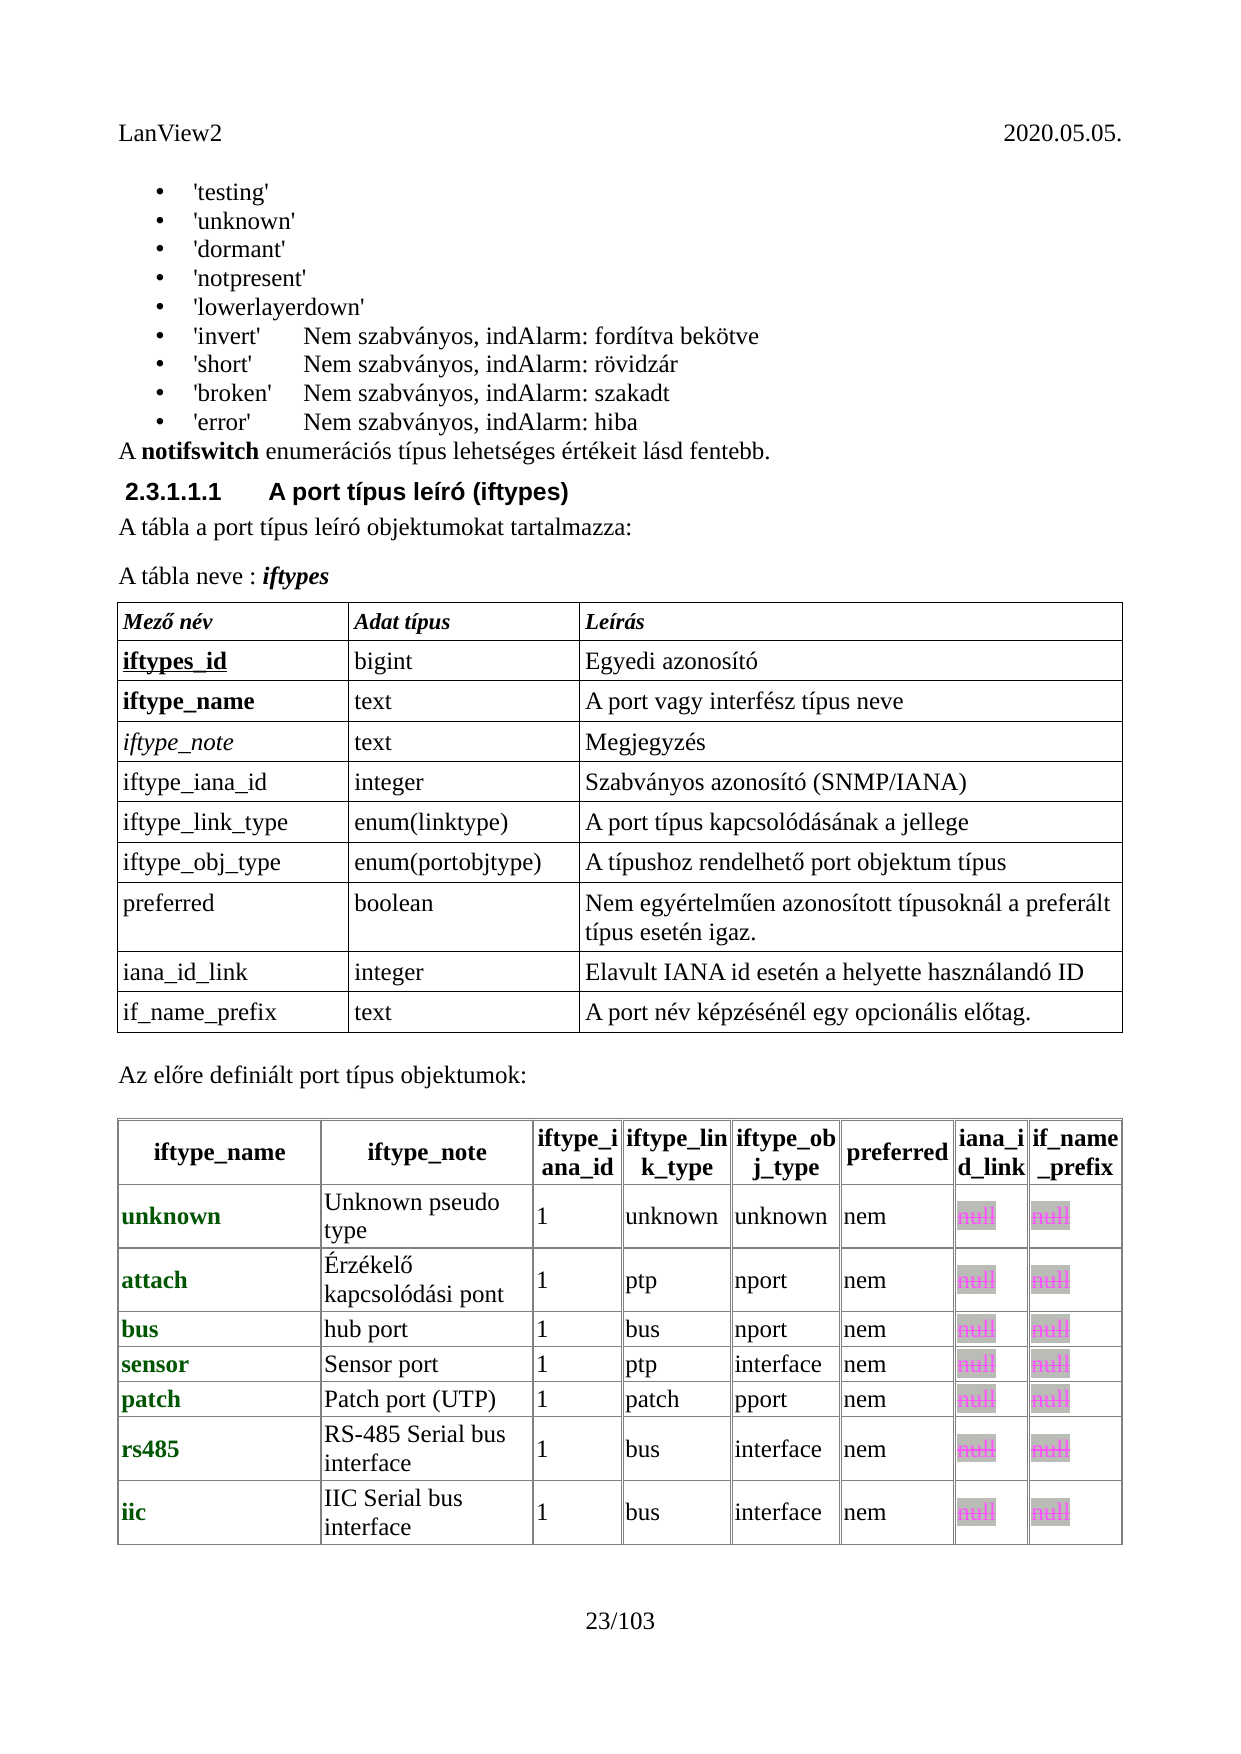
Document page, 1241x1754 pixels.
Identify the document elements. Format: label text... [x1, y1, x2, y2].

table_cell null [956, 1347, 1027, 1381]
table_cell text [349, 992, 579, 1032]
table_cell nem [842, 1185, 953, 1247]
table_cell Unknown pseudo type [322, 1185, 532, 1247]
table_cell unknown [624, 1185, 730, 1247]
list 'dormant' [156, 234, 1122, 263]
table_cell unknown [733, 1185, 839, 1247]
list 'testing' [156, 177, 1122, 206]
table_cell text [349, 722, 579, 761]
list 'unknown' [156, 206, 1122, 234]
table_cell null [1030, 1185, 1121, 1247]
table_cell iana_id_link [118, 952, 348, 991]
table_cell iftype_iana_id [118, 762, 348, 801]
table_cell nem [842, 1312, 953, 1346]
table_cell bus [624, 1417, 730, 1480]
table_cell attach [119, 1249, 320, 1311]
table_cell null [956, 1185, 1027, 1247]
table_cell integer [349, 762, 579, 801]
table_cell Megjegyzés [580, 722, 1122, 761]
table_cell iftype_obj_type [118, 843, 348, 882]
table_cell boolean [349, 883, 579, 951]
table_cell nport [733, 1312, 839, 1346]
text Az előre definiált port típus objektumok: [118, 1061, 1122, 1089]
table_header Leírás [580, 603, 1122, 640]
table_cell nem [842, 1417, 953, 1480]
table_cell bus [624, 1481, 730, 1543]
table_cell null [1030, 1312, 1121, 1346]
table_cell Elavult IANA id esetén a helyette használandó ID [580, 952, 1122, 991]
table_header if_name_prefix [1030, 1121, 1121, 1183]
table_cell ptp [624, 1347, 730, 1381]
subtitle A port típus leíró (iftypes) [118, 477, 1122, 506]
table_cell pport [733, 1382, 839, 1416]
table_cell ptp [624, 1249, 730, 1311]
table_cell interface [733, 1481, 839, 1543]
table_cell iftype_name [118, 681, 348, 721]
table_cell A port típus kapcsolódásának a jellege [580, 802, 1122, 842]
table_cell A port név képzésénél egy opcionális előtag. [580, 992, 1122, 1032]
table_cell rs485 [119, 1417, 320, 1480]
table_header iana_id_link [956, 1121, 1027, 1183]
table_cell iftype_link_type [118, 802, 348, 842]
table_cell 1 [534, 1417, 621, 1480]
table_cell enum(portobjtype) [349, 843, 579, 882]
table_cell 1 [534, 1185, 621, 1247]
table_cell null [956, 1417, 1027, 1480]
table_header iftype_iana_id [534, 1121, 621, 1183]
table_cell interface [733, 1417, 839, 1480]
table_cell null [956, 1481, 1027, 1543]
table_cell A típushoz rendelhető port objektum típus [580, 843, 1122, 882]
table_cell Szabványos azonosító (SNMP/IANA) [580, 762, 1122, 801]
table_header iftype_link_type [624, 1121, 730, 1183]
table_cell 1 [534, 1481, 621, 1543]
table_cell nem [842, 1481, 953, 1543]
table_cell nem [842, 1347, 953, 1381]
table_cell null [956, 1312, 1027, 1346]
table_cell null [956, 1249, 1027, 1311]
table_cell Sensor port [322, 1347, 532, 1381]
table_cell iic [119, 1481, 320, 1543]
table_cell iftypes_id [118, 641, 348, 680]
table_cell bigint [349, 641, 579, 680]
table_header iftype_note [322, 1121, 532, 1183]
table_cell preferred [118, 883, 348, 951]
list 'lowerlayerdown' [156, 292, 1122, 321]
text A notifswitch enumerációs típus lehetséges értékeit lásd fentebb. [118, 436, 1122, 464]
table_cell RS-485 Serial bus interface [322, 1417, 532, 1480]
table_cell patch [624, 1382, 730, 1416]
text A tábla neve : iftypes [118, 561, 1122, 590]
table_cell patch [119, 1382, 320, 1416]
table_cell null [956, 1382, 1027, 1416]
table_cell iftype_note [118, 722, 348, 761]
table_cell if_name_prefix [118, 992, 348, 1032]
table_cell null [1030, 1417, 1121, 1480]
table_cell Egyedi azonosító [580, 641, 1122, 680]
table_cell Érzékelő kapcsolódási pont [322, 1249, 532, 1311]
table_cell enum(linktype) [349, 802, 579, 842]
table_header iftype_obj_type [733, 1121, 839, 1183]
table_header iftype_name [119, 1121, 320, 1183]
table_header Mező név [118, 603, 348, 640]
table_cell 1 [534, 1312, 621, 1346]
table_cell unknown [119, 1185, 320, 1247]
table_cell 1 [534, 1347, 621, 1381]
table_cell Nem egyértelműen azonosított típusoknál a preferált típus esetén igaz. [580, 883, 1122, 951]
table_header preferred [842, 1121, 953, 1183]
table_cell bus [119, 1312, 320, 1346]
table_header Adat típus [349, 603, 579, 640]
list 'short' Nem szabványos, indAlarm: rövidzár [156, 349, 1122, 378]
table_cell null [1030, 1382, 1121, 1416]
table_cell null [1030, 1481, 1121, 1543]
table_cell bus [624, 1312, 730, 1346]
table_cell text [349, 681, 579, 721]
table_cell nport [733, 1249, 839, 1311]
table_cell 1 [534, 1249, 621, 1311]
table_cell interface [733, 1347, 839, 1381]
table_cell null [1030, 1249, 1121, 1311]
table_cell hub port [322, 1312, 532, 1346]
list 'notpresent' [156, 263, 1122, 292]
table_cell null [1030, 1347, 1121, 1381]
table_cell nem [842, 1249, 953, 1311]
table_cell A port vagy interfész típus neve [580, 681, 1122, 721]
table_cell sensor [119, 1347, 320, 1381]
table_cell Patch port (UTP) [322, 1382, 532, 1416]
list 'broken' Nem szabványos, indAlarm: szakadt [156, 378, 1122, 407]
table_cell nem [842, 1382, 953, 1416]
list 'error' Nem szabványos, indAlarm: hiba [156, 407, 1122, 436]
table_cell integer [349, 952, 579, 991]
text A tábla a port típus leíró objektumokat tartalmazza: [118, 512, 1122, 541]
table_cell 1 [534, 1382, 621, 1416]
list 'invert' Nem szabványos, indAlarm: fordítva bekötve [156, 321, 1122, 349]
table_cell IIC Serial bus interface [322, 1481, 532, 1543]
